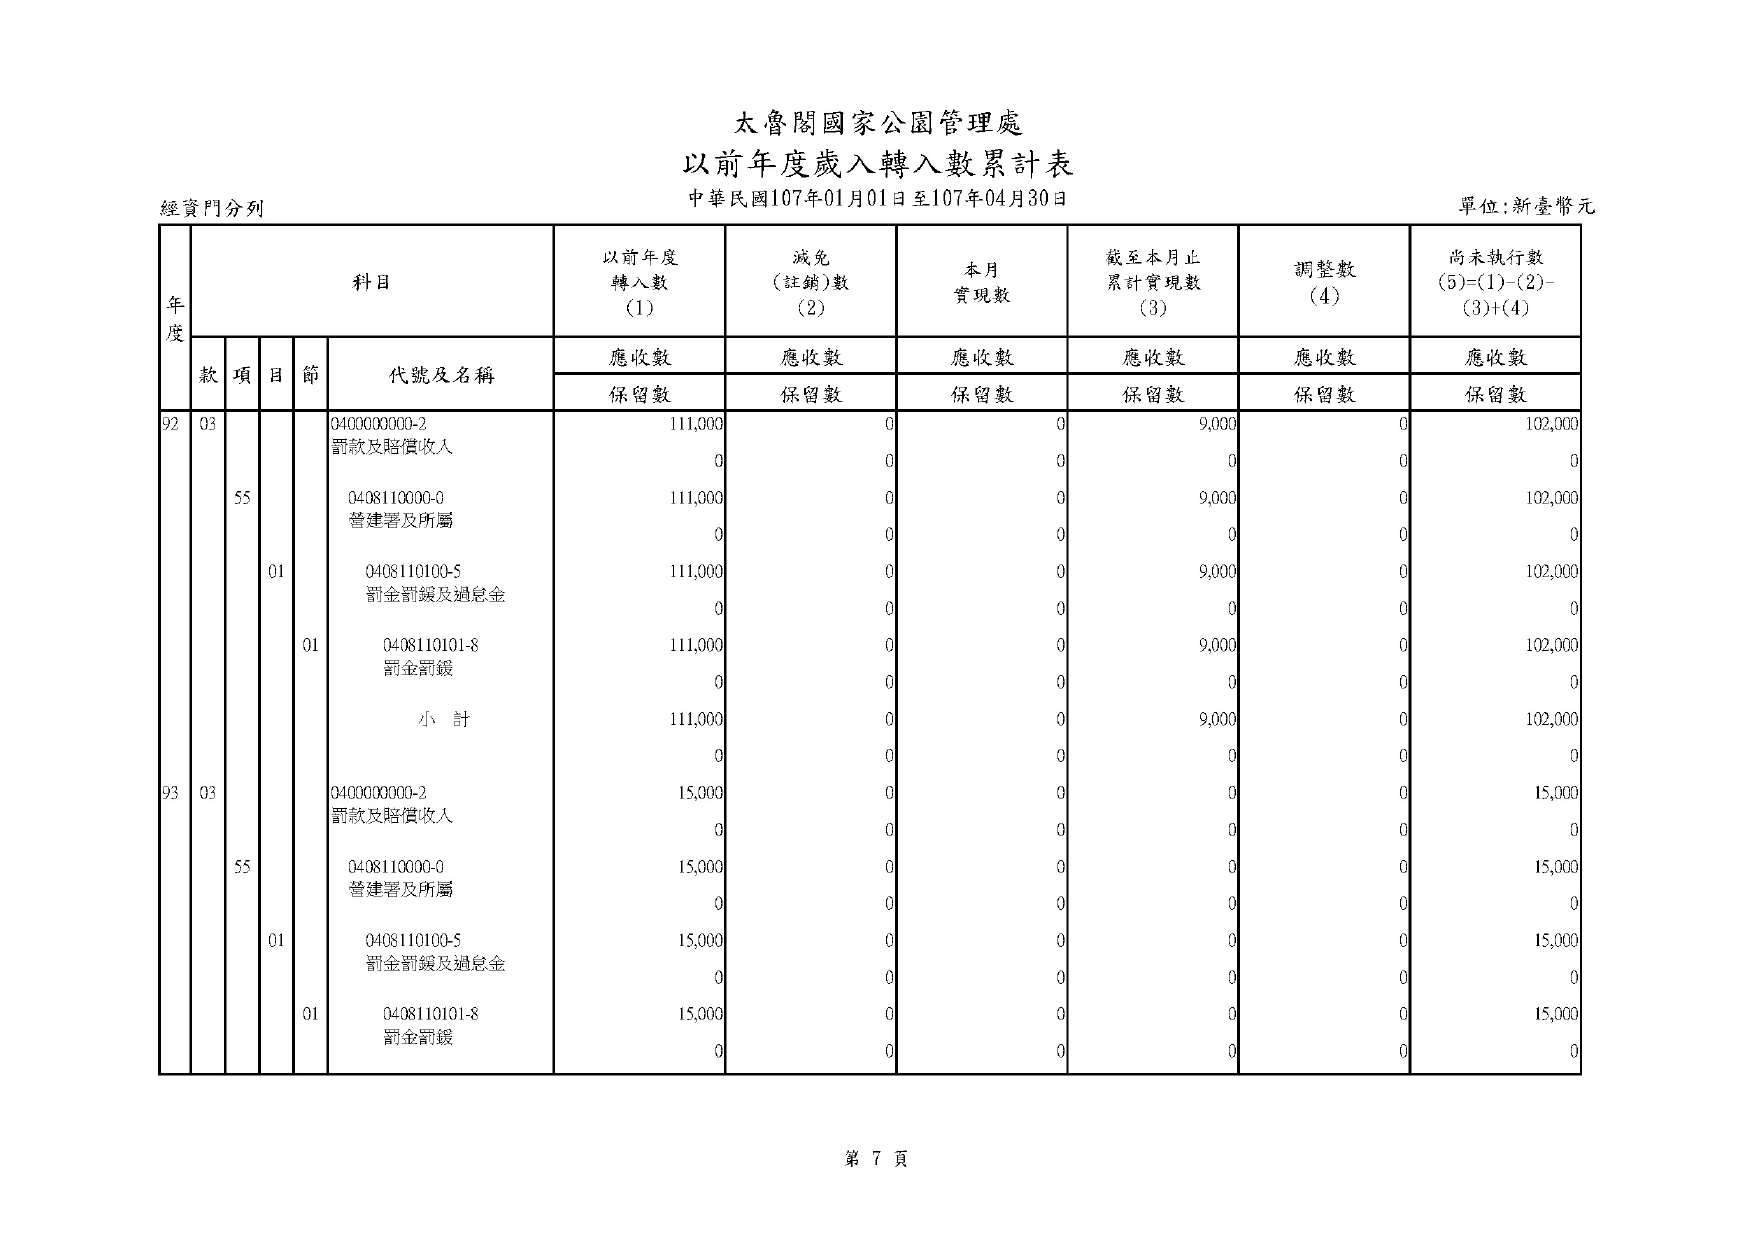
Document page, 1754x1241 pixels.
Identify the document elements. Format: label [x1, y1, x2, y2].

picture [59, 59, 1695, 1216]
